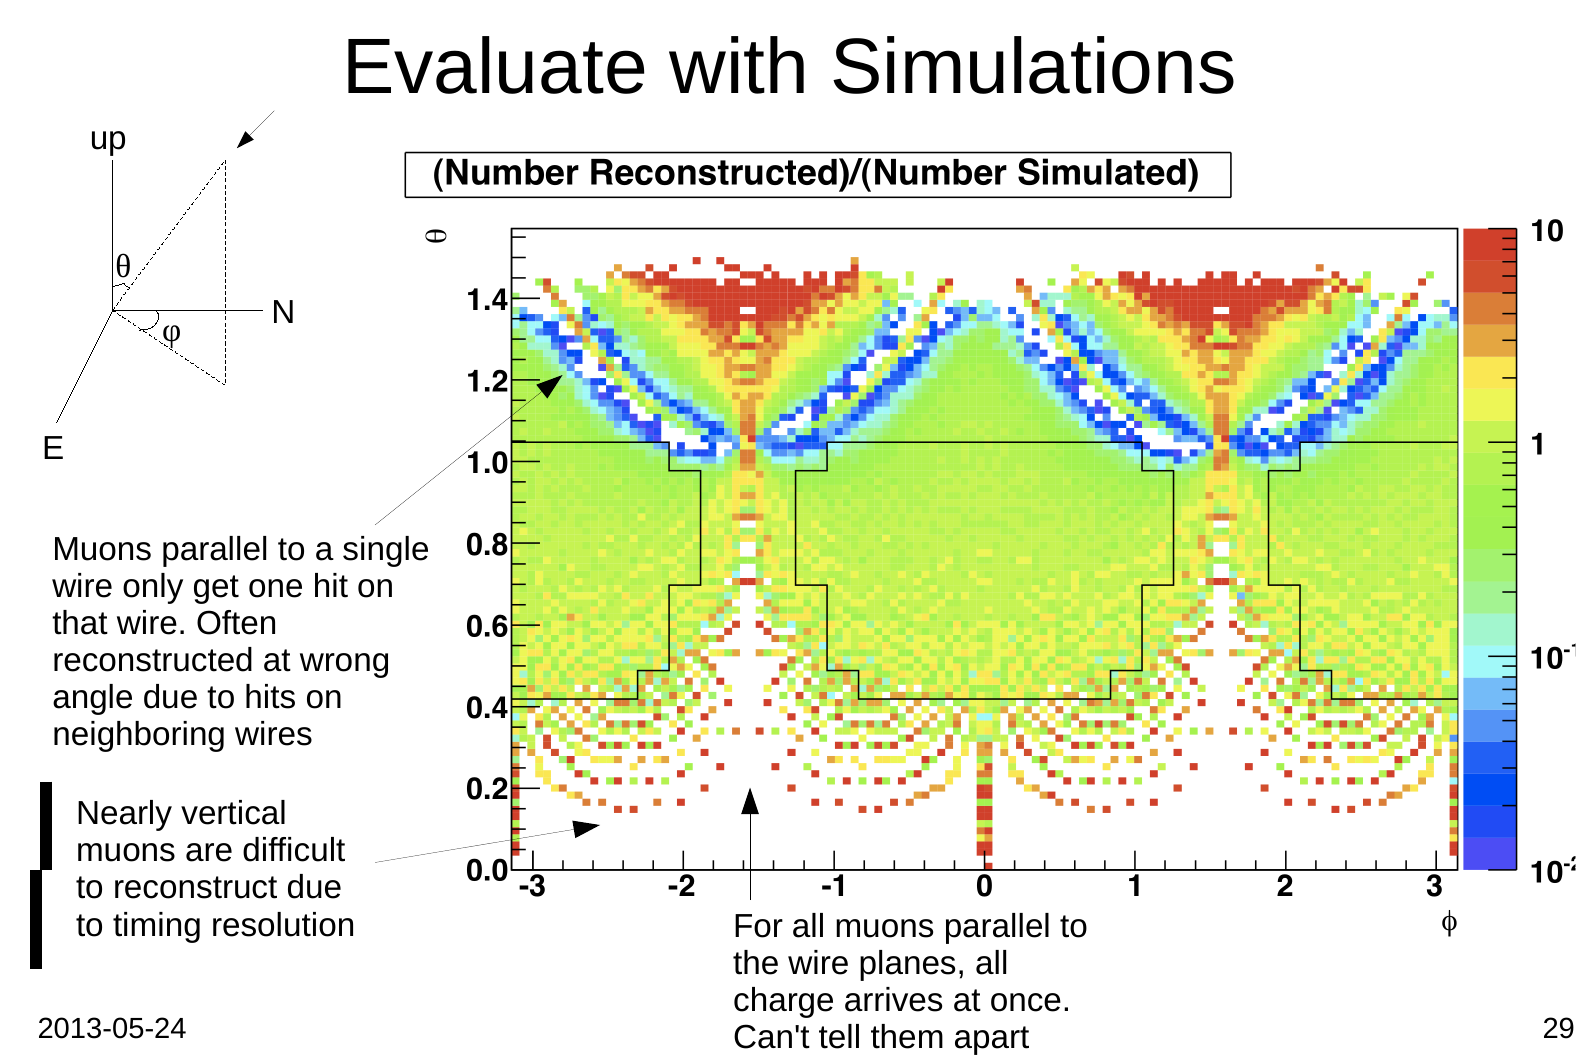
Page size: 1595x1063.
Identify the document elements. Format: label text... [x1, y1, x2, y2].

text_box θ [100, 240, 149, 289]
text_box Nearly vertical muons are difficult to reconstruct due to timing resolution [61, 787, 376, 938]
text_box φ [147, 304, 200, 358]
picture [393, 149, 1576, 950]
text_box E [27, 422, 80, 471]
text_box Muons parallel to a single wire only get one hit on that wire. Often reconstructed at wrong angle due to hits on neighboring wires [37, 522, 451, 739]
text_box N [256, 286, 311, 335]
text_box up [75, 111, 142, 161]
text_box For all muons parallel to the wire planes, all charge arrives at once. Can't tell them apart [718, 900, 1108, 1051]
title Evaluate with Simulations [79, 19, 1501, 113]
